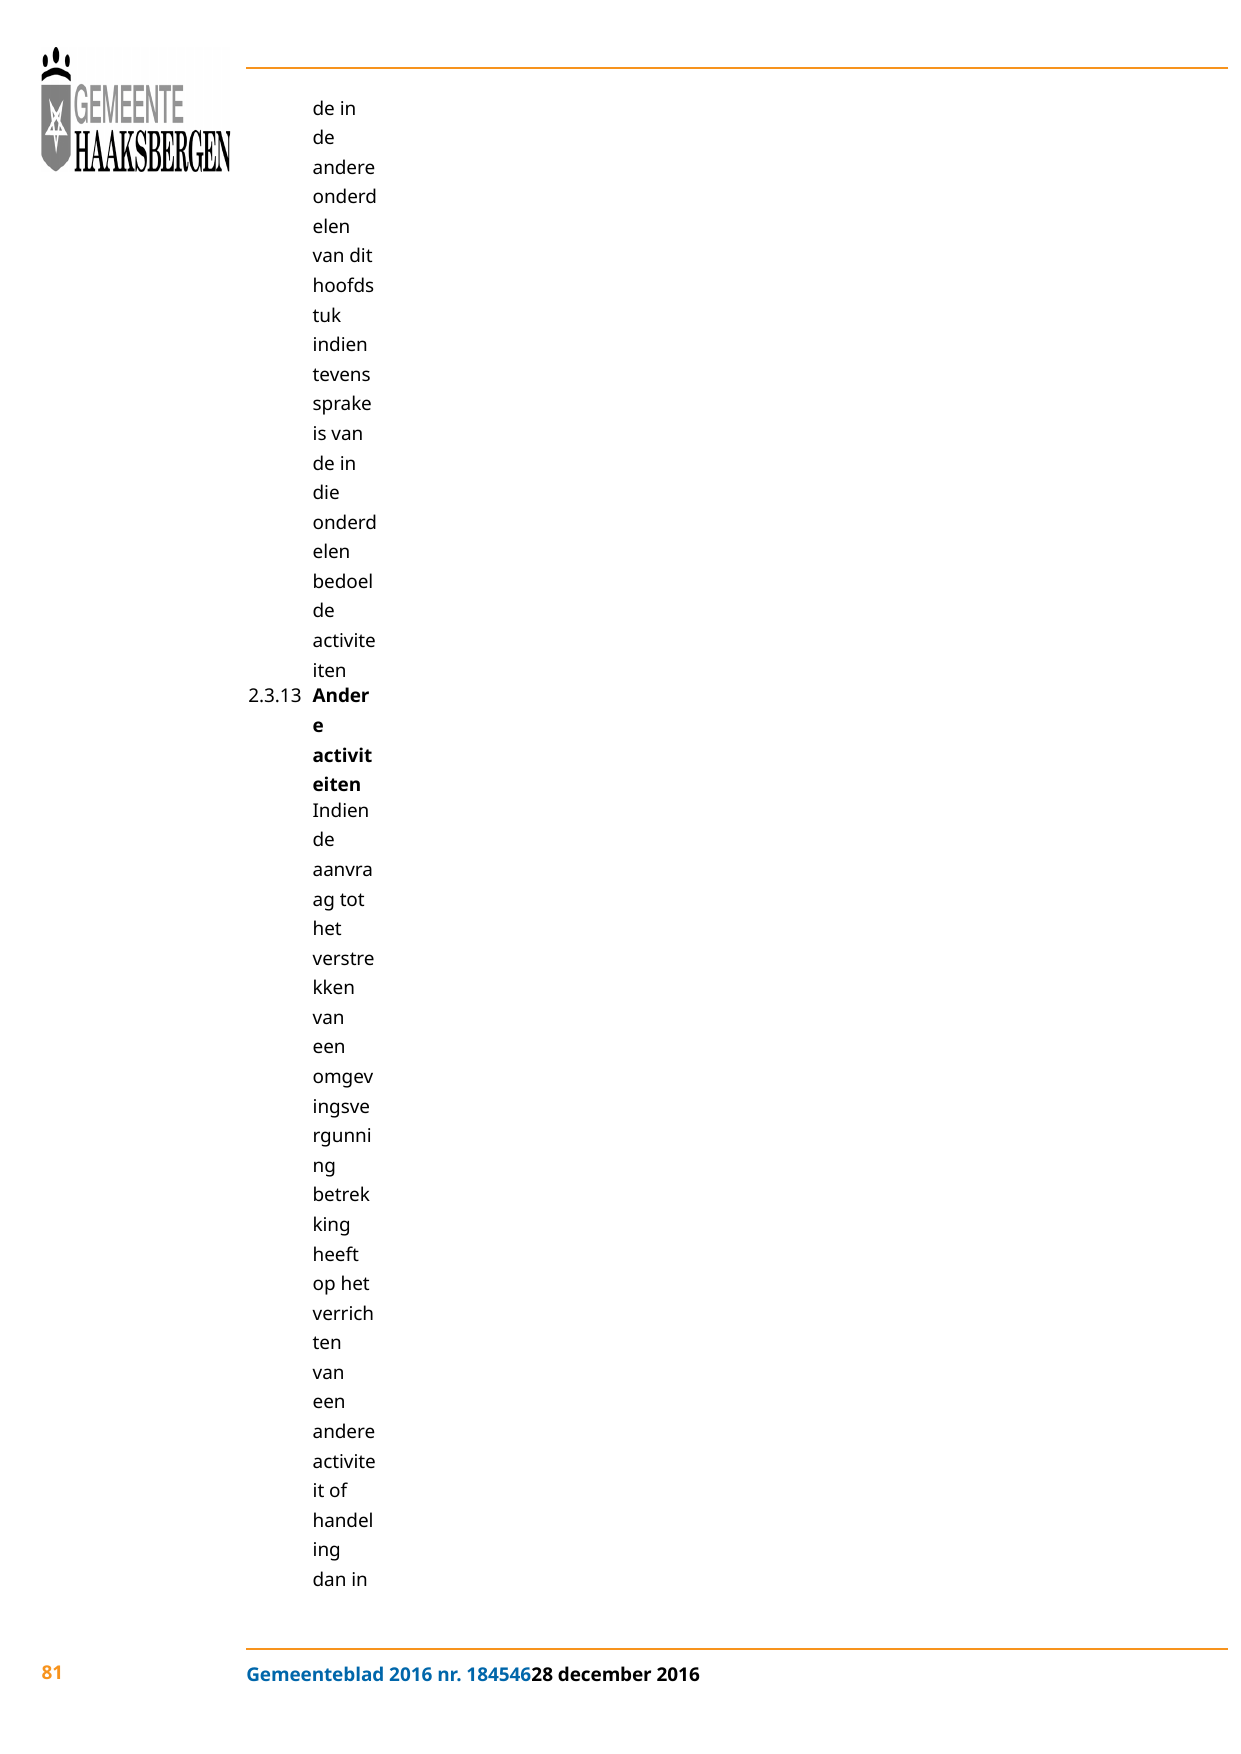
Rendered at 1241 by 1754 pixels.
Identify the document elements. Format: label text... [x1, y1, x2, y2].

picture [41, 47, 231, 172]
table_cell [442, 683, 506, 797]
table_cell 2.3.13 [248, 683, 312, 797]
table_cell [442, 797, 506, 1592]
table_cell [377, 95, 442, 683]
table_cell [248, 797, 312, 1592]
table_cell [377, 683, 442, 797]
table_cell [248, 95, 312, 683]
table_cell [442, 95, 506, 683]
table_cell [377, 797, 442, 1592]
table_cell Andere activiteiten [313, 683, 377, 797]
table_cell de in de andere onderdelen van dit hoofdstuk indien tevens sprake is van de in die onderdelen bedoelde activiteiten [313, 95, 377, 683]
table_cell Indien de aanvraag tot het verstrekken van een omgevingsvergunning betrekking heeft op het verrichten van een andere activiteit of handeling dan in [313, 797, 377, 1592]
